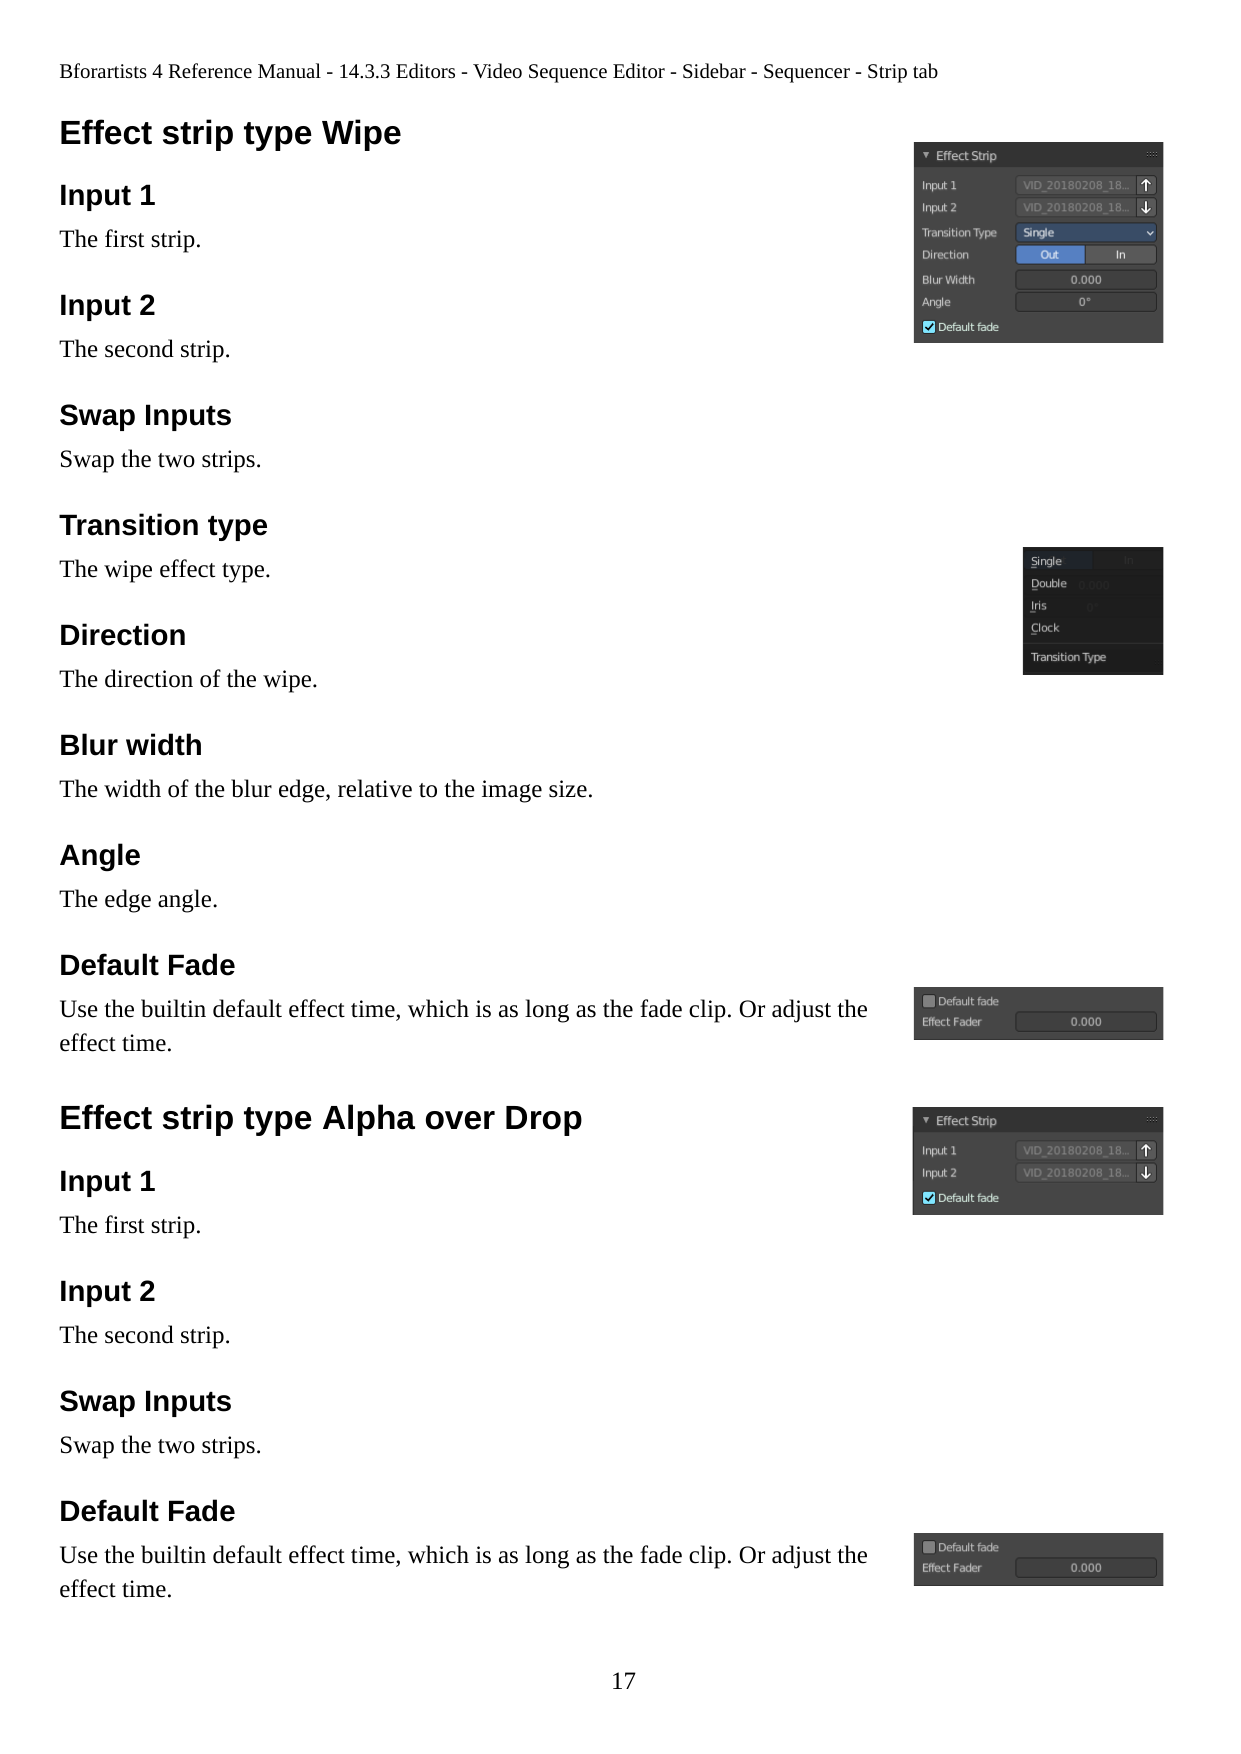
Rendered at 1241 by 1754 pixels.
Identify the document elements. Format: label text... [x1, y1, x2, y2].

subtitle Default Fade [59, 1494, 1181, 1527]
text Use the builtin default effect time, which is as long as the fade clip. Or adjust the effect time. [59, 1540, 1181, 1603]
text The first strip. [59, 224, 913, 253]
text The direction of the wipe. [59, 664, 1181, 693]
text The second strip. [59, 334, 1181, 363]
text The width of the blur edge, relative to the image size. [59, 774, 1181, 803]
picture [913, 987, 1164, 1040]
picture [1022, 547, 1164, 675]
subtitle Transition type [59, 508, 1181, 542]
text The second strip. [59, 1320, 1181, 1349]
subtitle [1164, 1164, 1181, 1198]
picture [912, 1107, 1164, 1215]
picture [913, 1533, 1164, 1586]
text The edge angle. [59, 884, 1181, 913]
subtitle Blur width [59, 728, 1181, 762]
subtitle Input 1 [59, 1164, 912, 1198]
subtitle [1164, 618, 1181, 652]
subtitle Swap Inputs [59, 398, 1181, 432]
subtitle Default Fade [59, 948, 1181, 981]
subtitle Input 2 [59, 1274, 1181, 1308]
subtitle Direction [59, 618, 1022, 652]
subtitle [1164, 288, 1181, 322]
text The first strip. [59, 1210, 1181, 1239]
subtitle Effect strip type Alpha over Drop [59, 1098, 1181, 1137]
picture [913, 142, 1164, 343]
subtitle Input 1 [59, 178, 913, 212]
subtitle Swap Inputs [59, 1384, 1181, 1417]
subtitle Effect strip type Wipe [59, 113, 1181, 151]
text Use the builtin default effect time, which is as long as the fade clip. Or adjust the effect time. [59, 994, 1181, 1057]
text Swap the two strips. [59, 444, 1181, 473]
subtitle Input 2 [59, 288, 913, 322]
subtitle [1164, 178, 1181, 212]
subtitle Angle [59, 838, 1181, 871]
text [1164, 554, 1181, 583]
text Swap the two strips. [59, 1430, 1181, 1459]
text The wipe effect type. [59, 554, 1022, 583]
text [1164, 224, 1181, 253]
